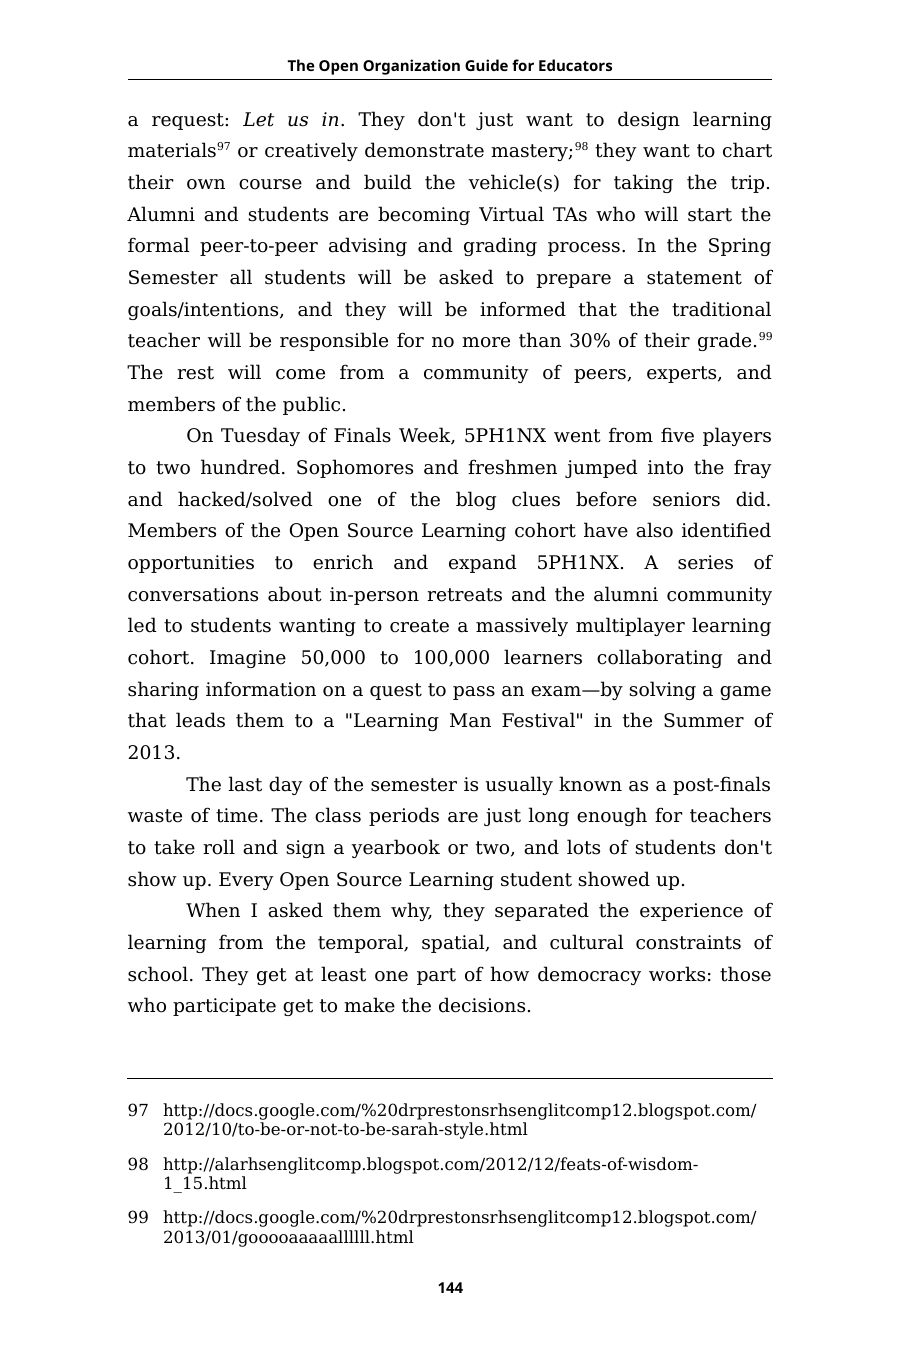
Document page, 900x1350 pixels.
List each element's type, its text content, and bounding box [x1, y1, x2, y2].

text When I asked them why, they separated the experience of learning from the temporal, spatial, and cultural constraints of school. They get at least one part of how democracy works: those who participate get to make the decisions. [127, 900, 772, 1017]
text On Tuesday of Finals Week, 5PH1NX went from five players to two hundred. Sophomores and freshmen jumped into the fray and hacked/solved one of the blog clues before seniors did. Members of the Open Source Learning cohort have also identified opportunities to enrich and expand 5PH1NX. A series of conversations about in-person retreats and the alumni community led to students wanting to create a massively multiplayer learning cohort. Imagine 50,000 to 100,000 learners collaborating and sharing information on a quest to pass an exam—by solving a game that leads them to a "Learning Man Festival" in the Summer of 2013. [127, 425, 772, 764]
text http://alarhsenglitcomp.blogspot.com/2012/12/feats-of-wisdom-1_15.html [127, 1154, 772, 1193]
text http://docs.google.com/%20drprestonsrhsenglitcomp12.blogspot.com/2012/10/to-be-or-not-to-be-sarah-style.html [127, 1101, 772, 1139]
text a request: Let us in. They don't just want to design learning materials or creatively demonstrate mastery; they want to chart their own course and build the vehicle(s) for taking the trip. Alumni and students are becoming Virtual TAs who will start the formal peer-to-peer advising and grading process. In the Spring Semester all students will be asked to prepare a statement of goals/intentions, and they will be informed that the traditional teacher will be responsible for no more than 30% of their grade. The rest will come from a community of peers, experts, and members of the public. [127, 109, 772, 416]
text http://docs.google.com/%20drprestonsrhsenglitcomp12.blogspot.com/2013/01/gooooaaaaallllll.html [127, 1208, 772, 1247]
text The last day of the semester is usually known as a post-finals waste of time. The class periods are just long enough for teachers to take roll and sign a yearbook or two, and lots of students don't show up. Every Open Source Learning student showed up. [127, 774, 772, 891]
